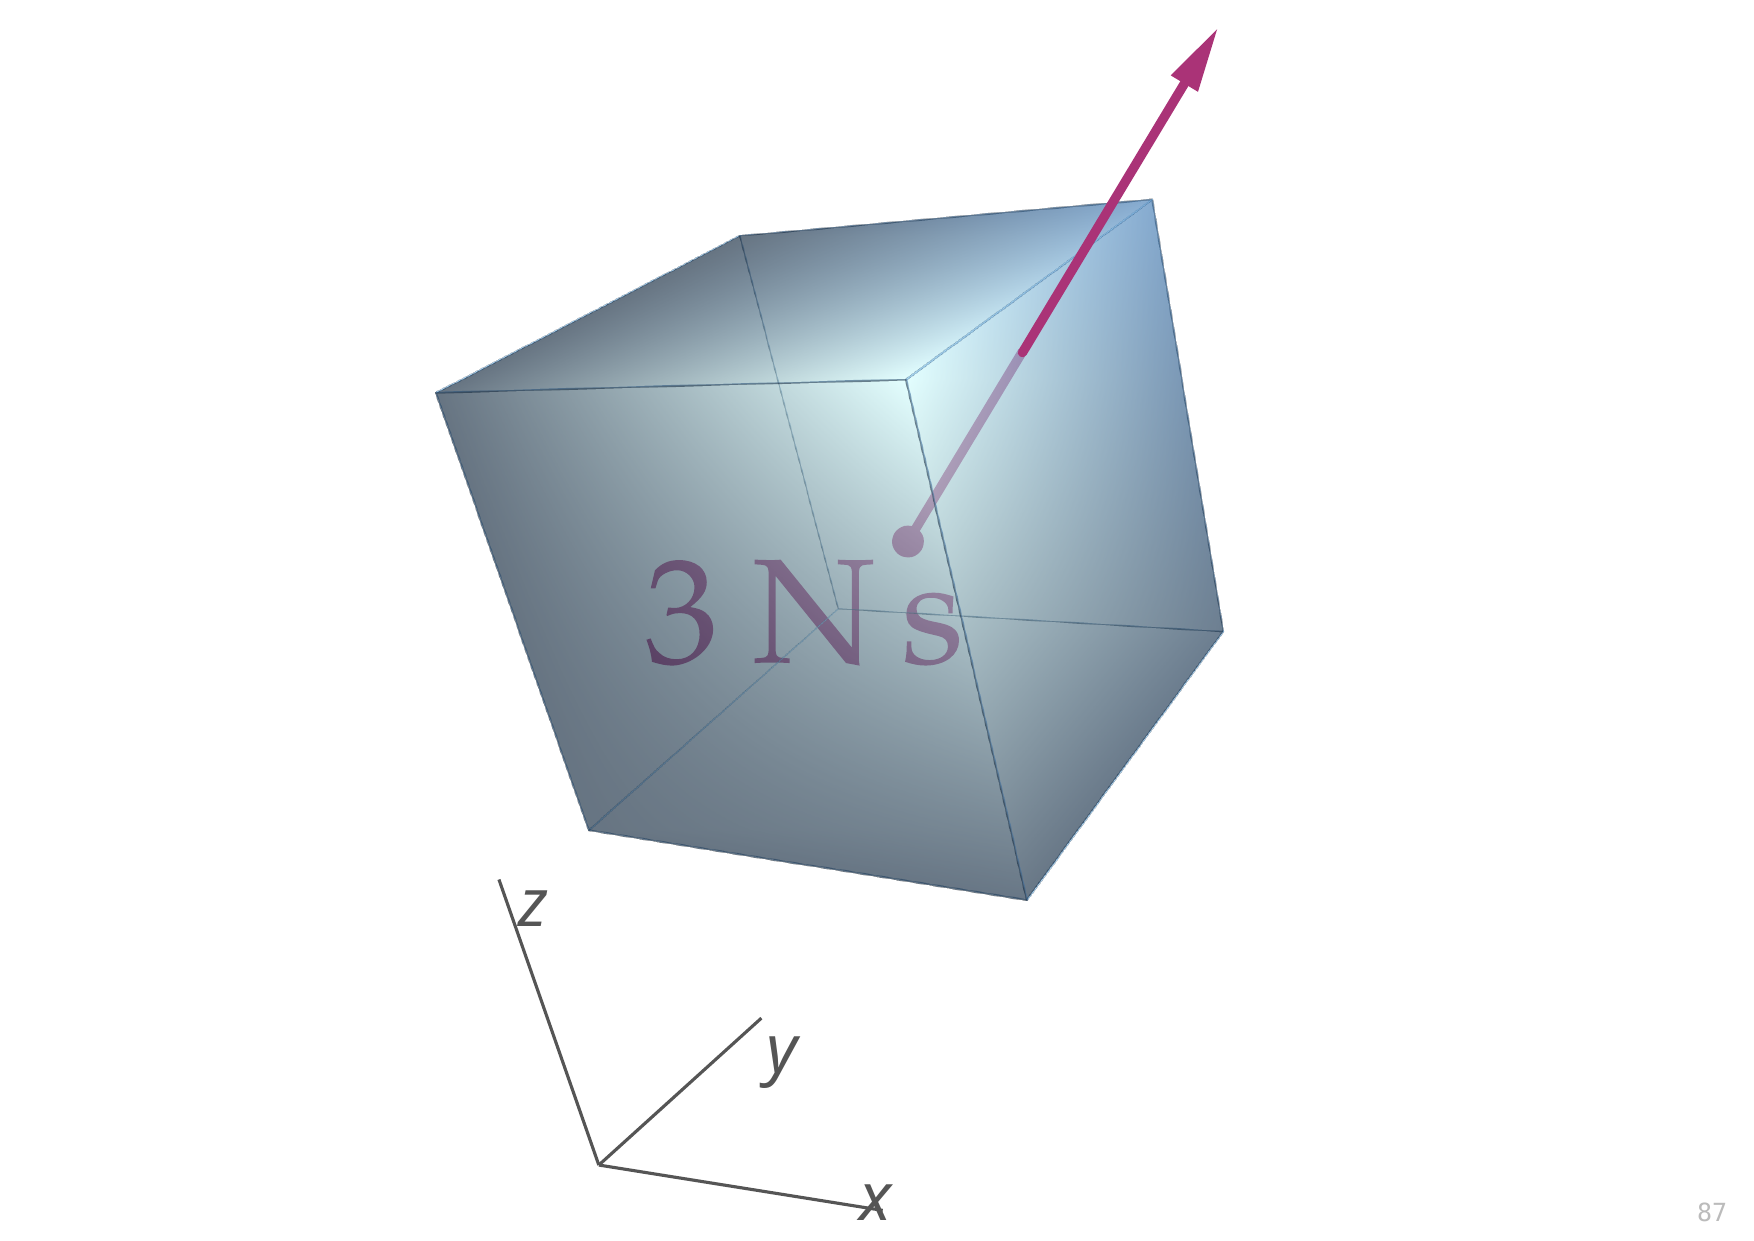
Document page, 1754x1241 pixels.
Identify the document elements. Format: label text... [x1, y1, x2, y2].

text_box x [844, 1141, 886, 1224]
text_box y [751, 994, 793, 1076]
text_box z [503, 848, 543, 930]
